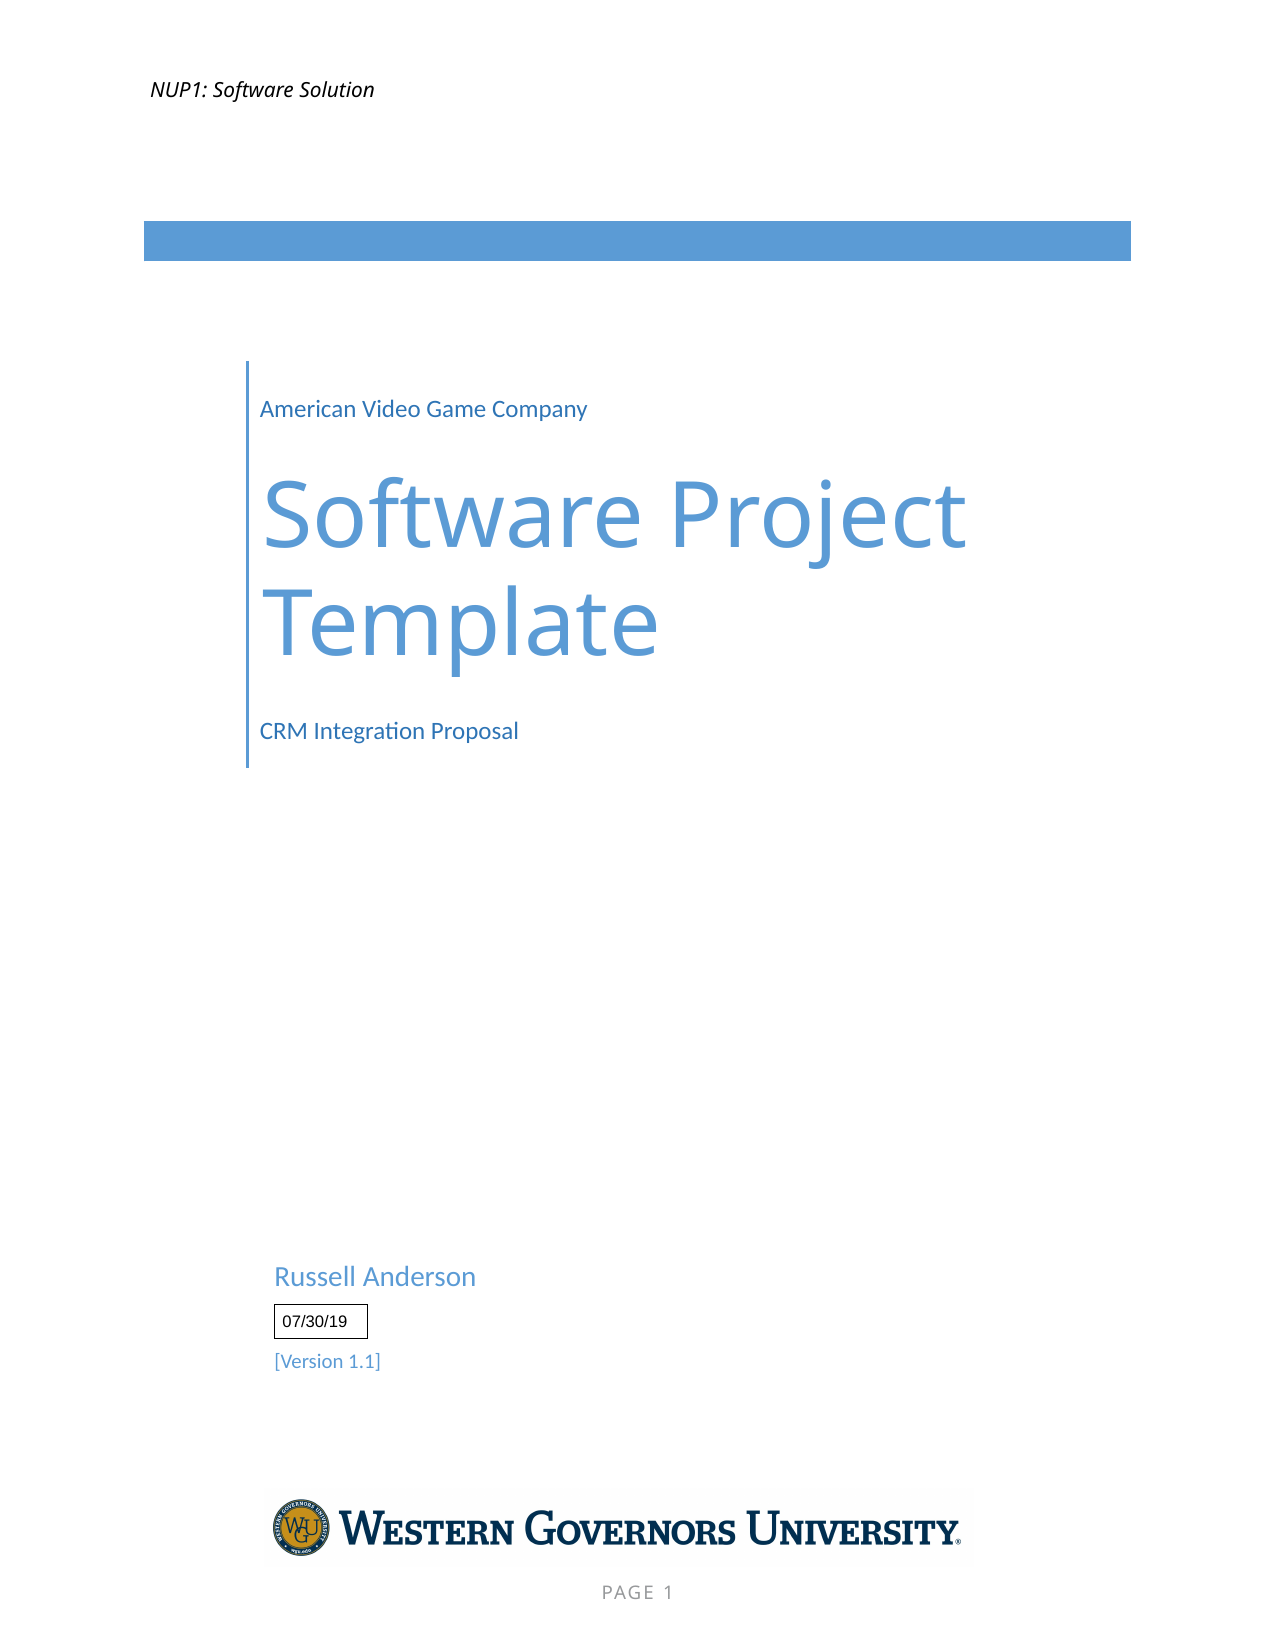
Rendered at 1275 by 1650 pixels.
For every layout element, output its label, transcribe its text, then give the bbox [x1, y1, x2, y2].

table_cell CRM Integration Proposal [249, 682, 1027, 768]
table_cell Software Project Template [249, 447, 1027, 682]
table_header Russell Anderson [Version 1.1] [262, 1225, 1013, 1397]
picture [263, 1488, 974, 1567]
table_header American Video Game Company [249, 361, 1027, 447]
